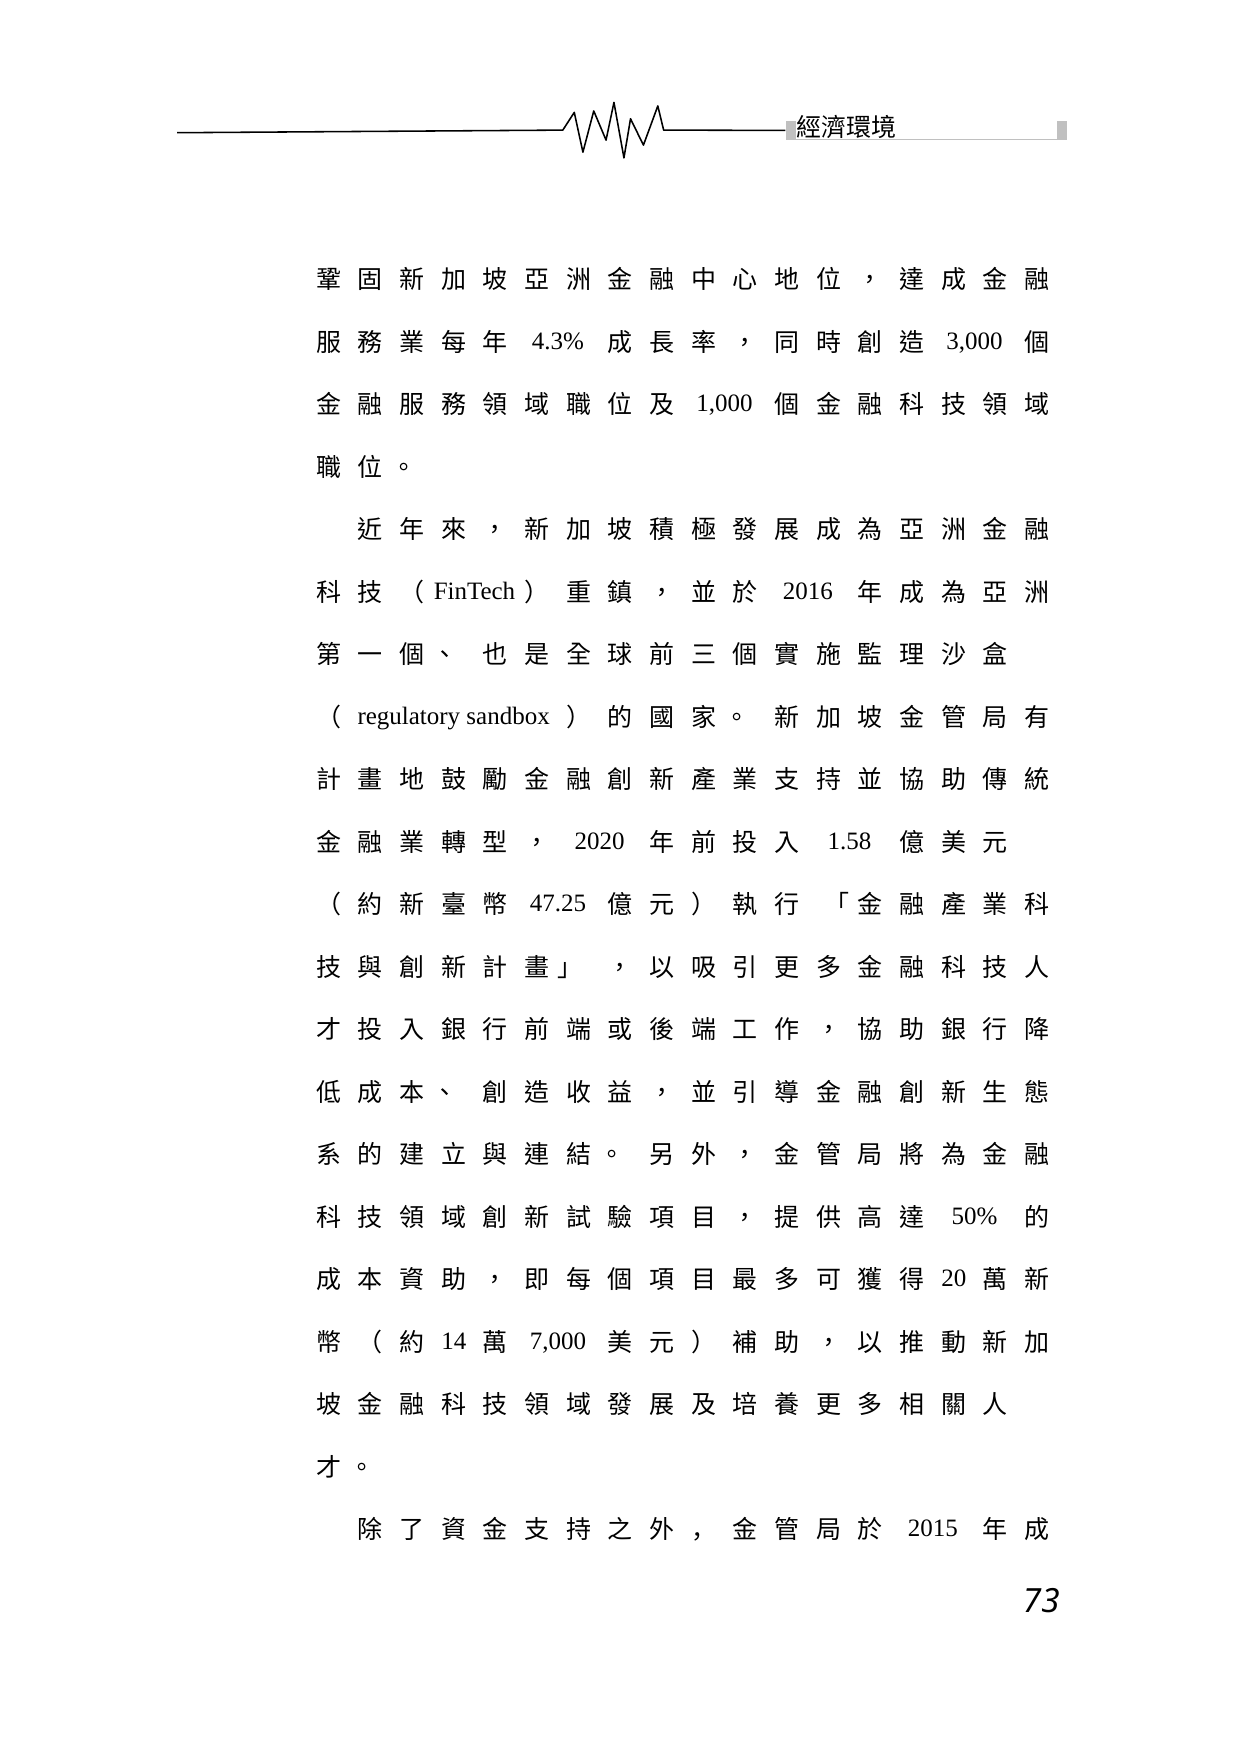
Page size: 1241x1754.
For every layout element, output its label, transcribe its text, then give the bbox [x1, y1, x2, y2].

text 除了資金支持之外，金管局於2015年成 [281, 1486, 1058, 1549]
text 鞏固新加坡亞洲金融中心地位，達成金融服務業每年4.3%成長率，同時創造3,000個金融服務領域職位及1,000個金融科技領域職位。 [281, 236, 1058, 486]
text 近年來，新加坡積極發展成為亞洲金融科技（FinTech）重鎮，並於2016年成為亞洲第一個、也是全球前三個實施監理沙盒（regulatory sandbox）的國家。新加坡金管局有計畫地鼓勵金融創新產業支持並協助傳統金融業轉型，2020年前投入1.58億美元（約新臺幣47.25億元）執行「金融產業科技與創新計畫」，以吸引更多金融科技人才投入銀行前端或後端工作，協助銀行降低成本、創造收益，並引導金融創新生態系的建立與連結。另外，金管局將為金融科技領域創新試驗項目，提供高達50%的成本資助，即每個項目最多可獲得20萬新幣（約14萬7,000美元）補助，以推動新加坡金融科技領域發展及培養更多相關人才。 [281, 486, 1058, 1486]
